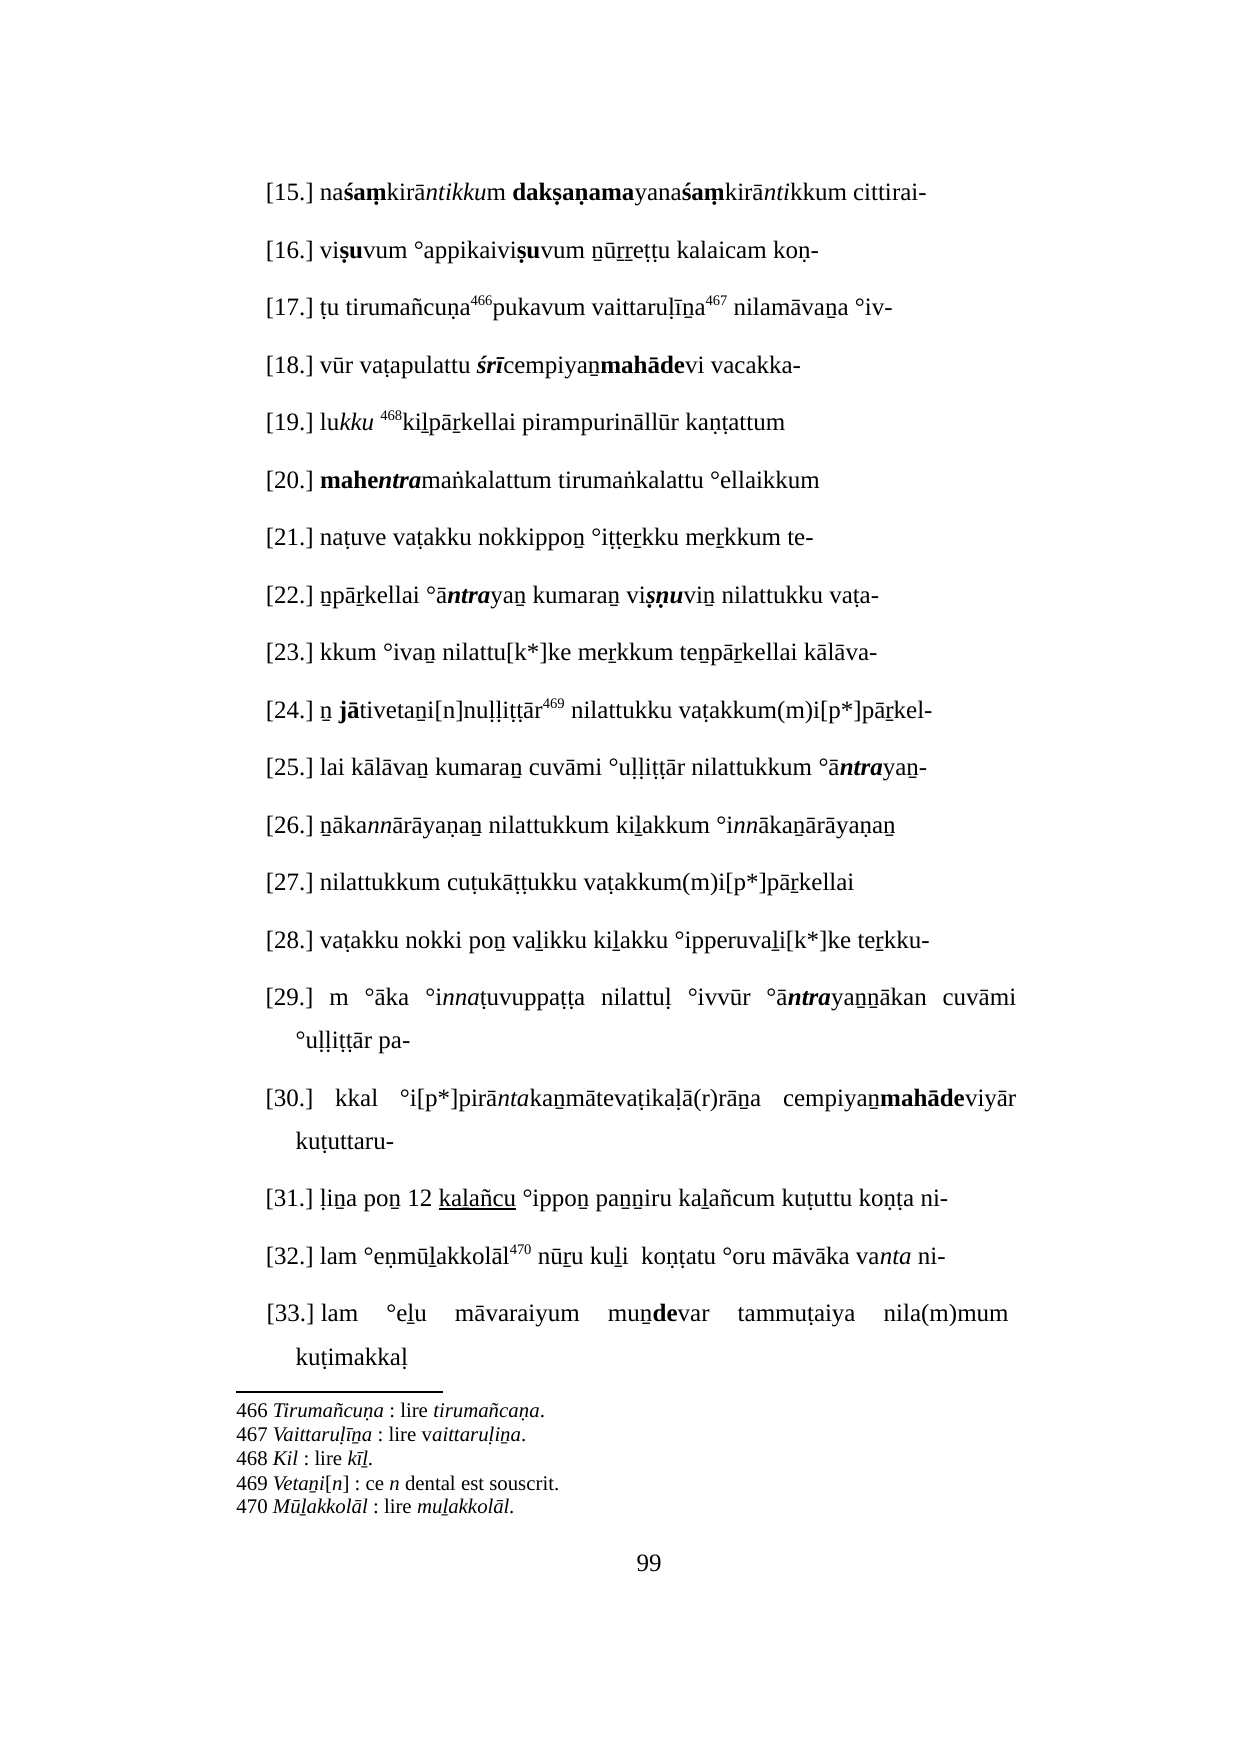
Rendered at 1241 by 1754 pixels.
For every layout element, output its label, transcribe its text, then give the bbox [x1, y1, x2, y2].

text [24.] ṉ jātivetaṉi[n]nuḷḷiṭṭār nilattukku vaṭakkum(m)i[p*]pāṟkel- [266, 695, 1016, 723]
text [22.] ṉpāṟkellai °āntrayaṉ kumaraṉ viṣṇuviṉ nilattukku vaṭa- [266, 580, 1016, 608]
text Vaittaruḷīṉa : lire vaittaruḷiṉa. [236, 1422, 1061, 1446]
text [30.] kkal °i[p*]pirāntakaṉmātevaṭikaḷā(r)rāṉa cempiyaṉmahādeviyār kuṭuttaru- [265, 1083, 1016, 1155]
text [21.] naṭuve vaṭakku nokkippoṉ °iṭṭeṟkku meṟkkum te- [266, 522, 1016, 551]
text [28.] vaṭakku nokki poṉ vaḻikku kiḻakku °ipperuvaḻi[k*]ke teṟkku- [266, 925, 1016, 953]
text [31.] ḷiṉa poṉ 12 kaḻañcu °ippoṉ paṉṉiru kaḻañcum kuṭuttu koṇṭa ni- [265, 1183, 1016, 1212]
text [18.] vūr vaṭapulattu śrīcempiyaṉmahādevi vacakka- [266, 350, 1016, 378]
text [26.] ṉākannārāyaṇaṉ nilattukkum kiḻakkum °innākaṉārāyaṇaṉ [266, 810, 1016, 838]
text [33.] lam °eḻu māvaraiyum muṉdevar tammuṭaiya nila(m)mum kuṭimakkaḷ [266, 1298, 1009, 1370]
text [20.] mahentramaṅkalattum tirumaṅkalattu °ellaikkum [266, 465, 1016, 493]
text [23.] kkum °ivaṉ nilattu[k*]ke meṟkkum teṉpāṟkellai kālāva- [266, 637, 1016, 666]
text Vetaṉi[n] : ce n dental est souscrit. [236, 1470, 1061, 1494]
text Tirumañcuṇa : lire tirumañcaṇa. [236, 1398, 1061, 1422]
text [15.] naśaṃkirāntikkum dakṣaṇamayanaśaṃkirāntikkum cittirai- [266, 177, 1016, 206]
text [29.] m °āka °innaṭuvuppaṭṭa nilattuḷ °ivvūr °āntrayaṉṉākan cuvāmi °uḷḷiṭṭār pa- [265, 982, 1016, 1054]
text Kil : lire kīḻ. [236, 1446, 1061, 1470]
text [25.] lai kālāvaṉ kumaraṉ cuvāmi °uḷḷiṭṭār nilattukkum °āntrayaṉ- [266, 752, 1016, 781]
text [19.] lukku kiḻpāṟkellai pirampurināllūr kaṇṭattum [266, 407, 1016, 436]
text [27.] nilattukkum cuṭukāṭṭukku vaṭakkum(m)i[p*]pāṟkellai [266, 867, 1016, 896]
text [16.] viṣuvum °appikaiviṣuvum ṉūṟṟeṭṭu kalaicam koṇ- [266, 235, 1016, 263]
text [32.] lam °eṇmūḻakkolāl nūṟu kuḻi koṇṭatu °oru māvāka vanta ni- [266, 1241, 1020, 1270]
text Mūḻakkolāl : lire muḻakkolāl. [236, 1494, 1061, 1518]
text [17.] ṭu tirumañcuṇapukavum vaittaruḷīṉa nilamāvaṉa °iv- [266, 292, 1016, 321]
